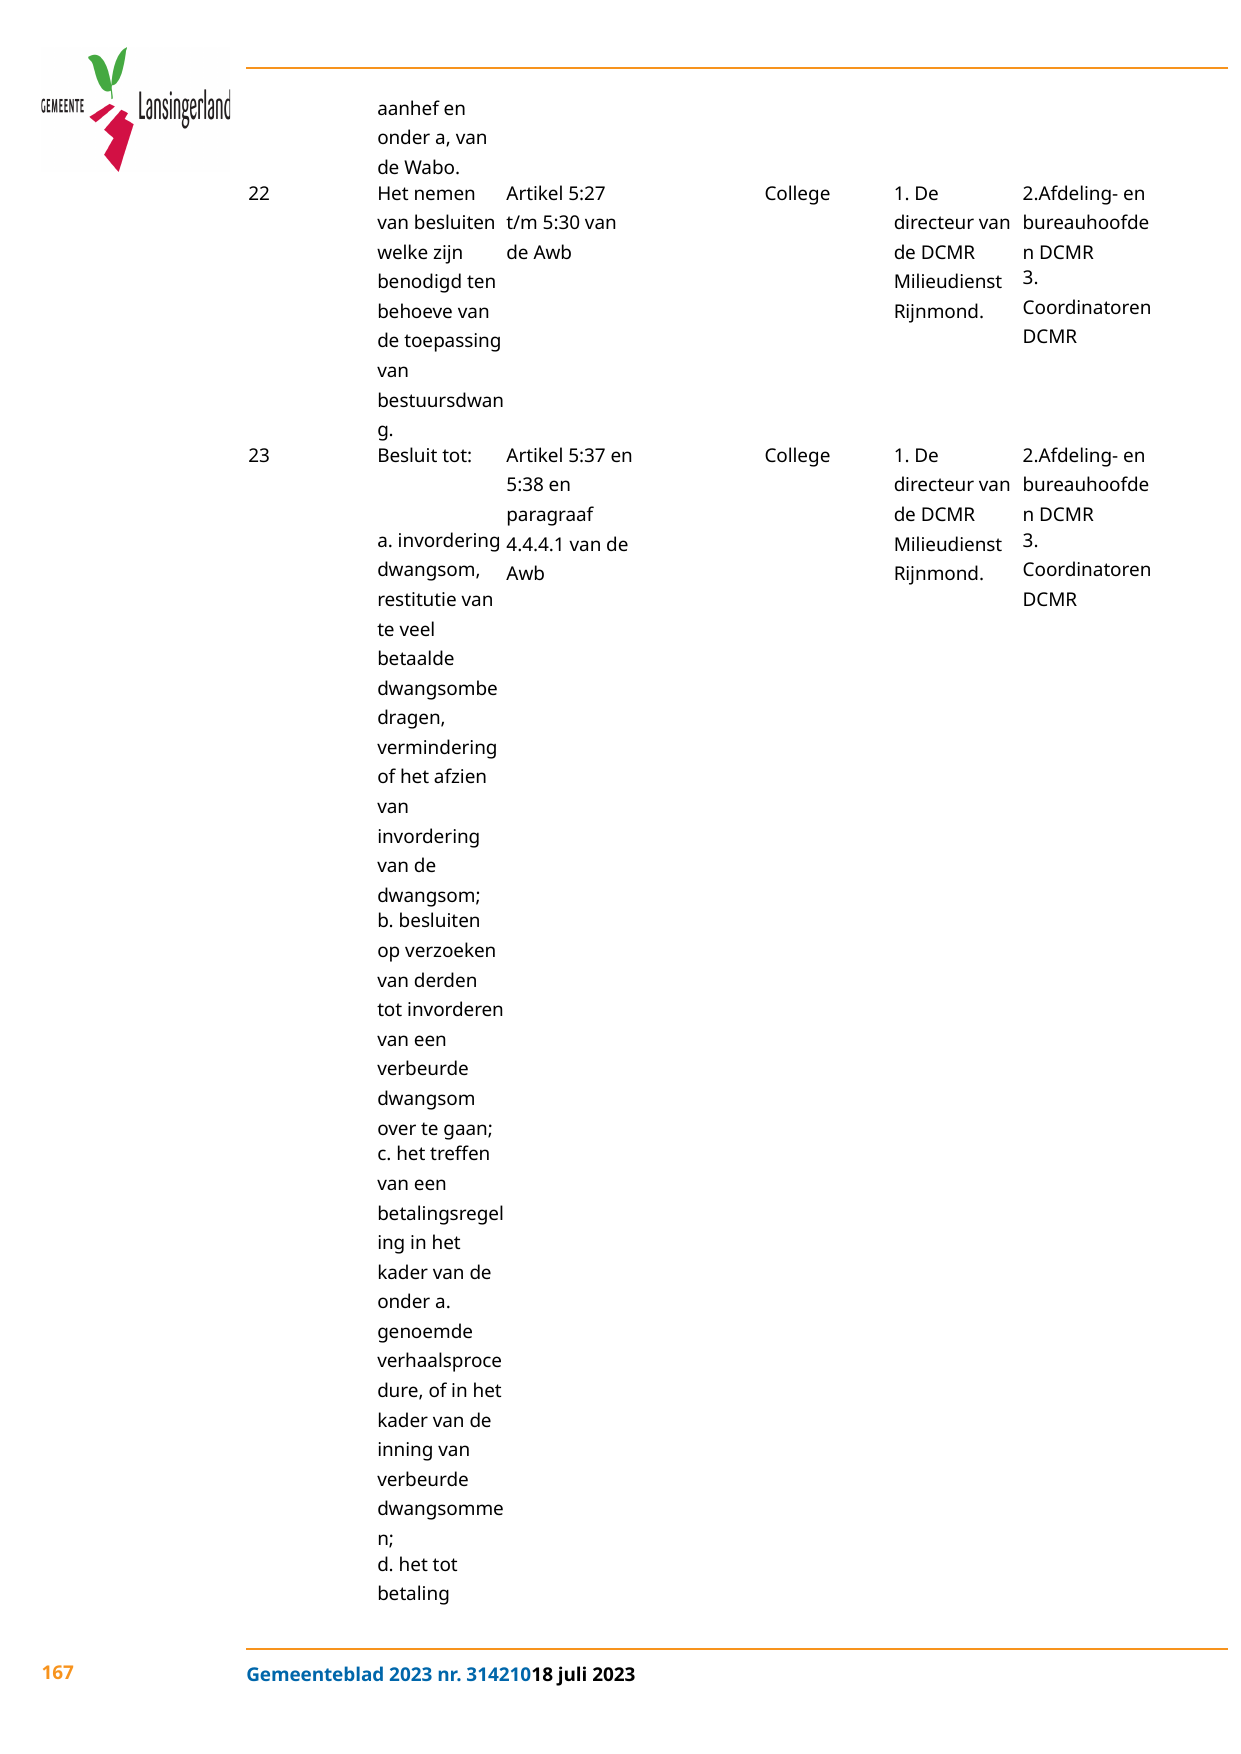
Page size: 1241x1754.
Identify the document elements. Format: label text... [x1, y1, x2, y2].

table_cell [1023, 95, 1152, 180]
table_cell 3. Coordinatoren DCMR [1023, 265, 1152, 442]
table_cell [635, 442, 764, 1606]
table_cell College [764, 442, 893, 1606]
table_cell [506, 95, 635, 180]
table_cell 2.Afdeling- en bureauhoofden DCMR [1023, 180, 1152, 264]
table_cell d. het tot betaling [377, 1551, 506, 1606]
table_cell 1. De directeur van de DCMR Milieudienst Rijnmond. [894, 180, 1022, 442]
table_cell 3. Coordinatoren DCMR [1023, 527, 1152, 1606]
table_cell b. besluiten op verzoeken van derden tot invorderen van een verbeurde dwangsom over te gaan; [377, 908, 506, 1141]
table_cell Artikel 5:27 t/m 5:30 van de Awb [506, 180, 635, 442]
table_cell [248, 95, 377, 180]
table_cell 23 [248, 442, 377, 1606]
table_cell Besluit tot: [377, 442, 506, 527]
table_cell Het nemen van besluiten welke zijn benodigd ten behoeve van de toepassing van bestuursdwang. [377, 180, 506, 442]
table_cell [894, 95, 1022, 180]
table_cell [635, 95, 764, 180]
table_cell [764, 95, 893, 180]
table_cell 22 [248, 180, 377, 442]
picture [41, 47, 231, 172]
table_cell Artikel 5:37 en 5:38 en paragraaf 4.4.4.1 van de Awb [506, 442, 635, 1606]
table_cell 2.Afdeling- en bureauhoofden DCMR [1023, 442, 1152, 527]
table_cell aanhef en onder a, van de Wabo. [377, 95, 506, 180]
table_cell c. het treffen van een betalingsregeling in het kader van de onder a. genoemde verhaalsprocedure, of in het kader van de inning van verbeurde dwangsommen; [377, 1141, 506, 1551]
table_cell [635, 180, 764, 442]
table_cell 1. De directeur van de DCMR Milieudienst Rijnmond. [894, 442, 1022, 1606]
table_cell a. invordering dwangsom, restitutie van te veel betaalde dwangsombedragen, vermindering of het afzien van invordering van de dwangsom; [377, 527, 506, 908]
table_cell College [764, 180, 893, 442]
